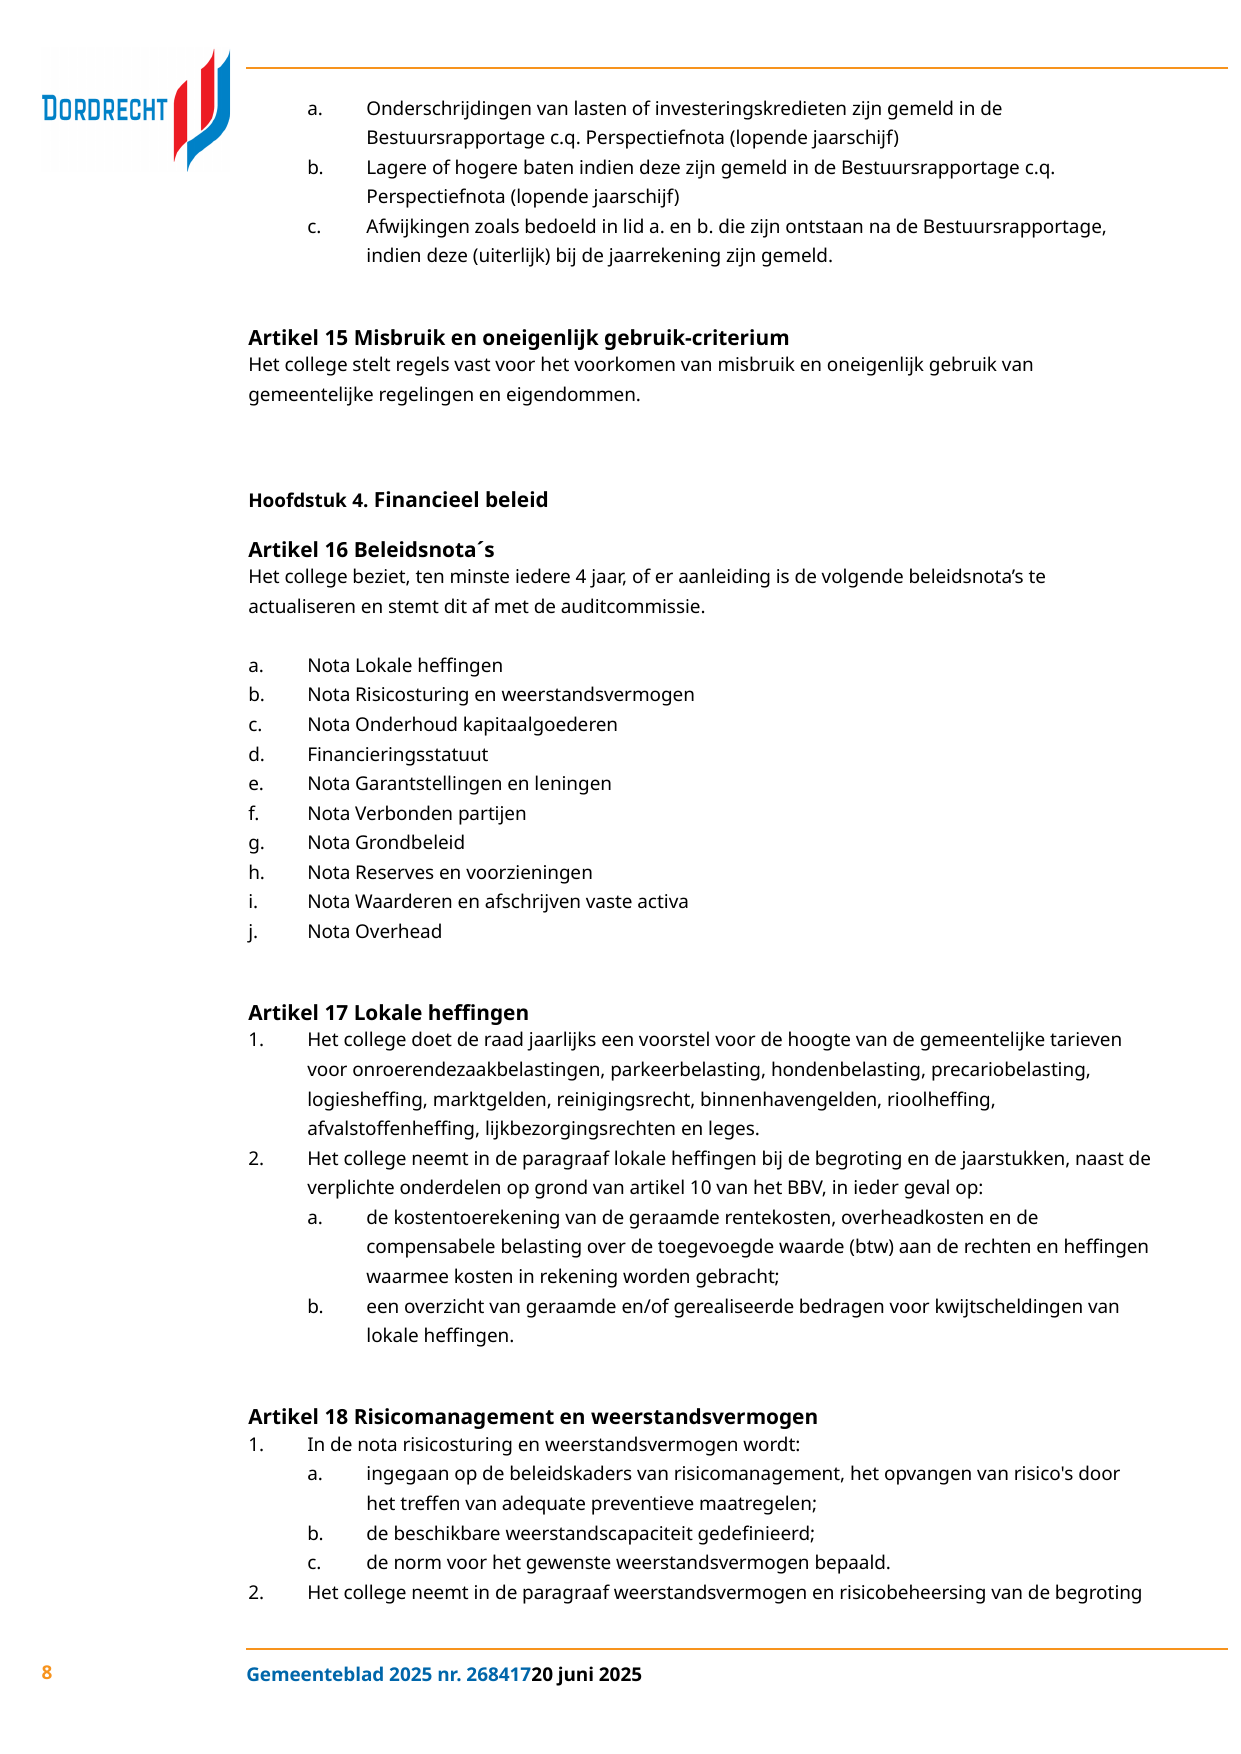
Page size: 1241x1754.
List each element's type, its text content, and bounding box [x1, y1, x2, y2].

text Artikel 17 Lokale heffingen [248, 998, 1152, 1027]
text Het college beziet, ten minste iedere 4 jaar, of er aanleiding is de volgende beleidsnota’s te actualiseren en stemt dit af met de auditcommissie. [248, 563, 1152, 618]
list Nota Overhead [248, 918, 1152, 944]
text Artikel 18 Risicomanagement en weerstandsvermogen [248, 1402, 1152, 1431]
list Lagere of hogere baten indien deze zijn gemeld in de Bestuursrapportage c.q. Perspectiefnota (lopende jaarschijf) [307, 154, 1152, 209]
list Onderschrijdingen van lasten of investeringskredieten zijn gemeld in de Bestuursrapportage c.q. Perspectiefnota (lopende jaarschijf) [307, 95, 1152, 150]
list Het college neemt in de paragraaf weerstandsvermogen en risicobeheersing van de begroting [248, 1579, 1152, 1604]
list Nota Waarderen en afschrijven vaste activa [248, 889, 1152, 914]
list Nota Grondbeleid [248, 829, 1152, 855]
picture [41, 47, 231, 172]
list Het college neemt in de paragraaf lokale heffingen bij de begroting en de jaarstukken, naast de verplichte onderdelen op grond van artikel 10 van het BBV, in ieder geval op: [248, 1145, 1152, 1200]
list Het college doet de raad jaarlijks een voorstel voor de hoogte van de gemeentelijke tarieven voor onroerendezaakbelastingen, parkeerbelasting, hondenbelasting, precariobelasting, logiesheffing, marktgelden, reinigingsrecht, binnenhavengelden, rioolheffing, afvalstoffenheffing, lijkbezorgingsrechten en leges. [248, 1027, 1152, 1141]
list Financieringsstatuut [248, 741, 1152, 766]
list Nota Lokale heffingen [248, 652, 1152, 678]
list Nota Garantstellingen en leningen [248, 770, 1152, 796]
list een overzicht van geraamde en/of gerealiseerde bedragen voor kwijtscheldingen van lokale heffingen. [307, 1293, 1152, 1348]
text Artikel 16 Beleidsnota´s [248, 535, 1152, 563]
text Hoofdstuk 4. Financieel beleid [248, 486, 1152, 514]
list Afwijkingen zoals bedoeld in lid a. en b. die zijn ontstaan na de Bestuursrapportage, indien deze (uiterlijk) bij de jaarrekening zijn gemeld. [307, 213, 1152, 268]
list Nota Risicosturing en weerstandsvermogen [248, 682, 1152, 707]
list de norm voor het gewenste weerstandsvermogen bepaald. [307, 1549, 1152, 1575]
list Nota Onderhoud kapitaalgoederen [248, 711, 1152, 737]
list ingegaan op de beleidskaders van risicomanagement, het opvangen van risico's door het treffen van adequate preventieve maatregelen; [307, 1461, 1152, 1516]
text Het college stelt regels vast voor het voorkomen van misbruik en oneigenlijk gebruik van gemeentelijke regelingen en eigendommen. [248, 351, 1152, 406]
list Nota Reserves en voorzieningen [248, 859, 1152, 885]
list Nota Verbonden partijen [248, 800, 1152, 826]
list de beschikbare weerstandscapaciteit gedefinieerd; [307, 1520, 1152, 1545]
list In de nota risicosturing en weerstandsvermogen wordt: [248, 1431, 1152, 1457]
text Artikel 15 Misbruik en oneigenlijk gebruik-criterium [248, 323, 1152, 351]
list de kostentoerekening van de geraamde rentekosten, overheadkosten en de compensabele belasting over de toegevoegde waarde (btw) aan de rechten en heffingen waarmee kosten in rekening worden gebracht; [307, 1204, 1152, 1289]
